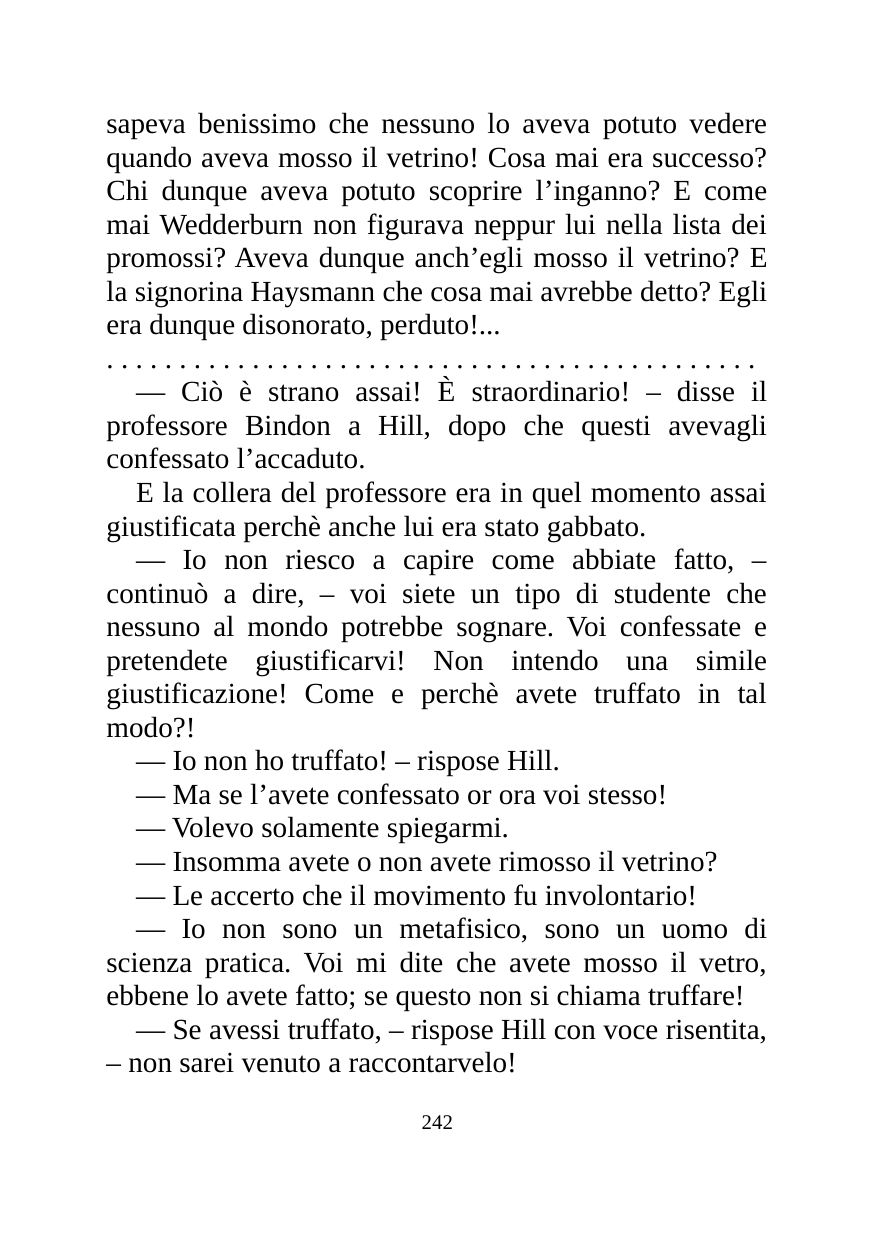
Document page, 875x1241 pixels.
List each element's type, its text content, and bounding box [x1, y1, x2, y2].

text — Volevo solamente spiegarmi. [106, 811, 768, 844]
text — Ciò è strano assai! È straordinario! – disse il professore Bindon a Hill, dopo che questi avevagli confessato l’accaduto. [106, 374, 768, 475]
text — Io non sono un metafisico, sono un uomo di scienza pratica. Voi mi dite che avete mosso il vetro, ebbene lo avete fatto; se questo non si chiama truffare! [106, 911, 768, 1012]
text — Ma se l’avete confessato or ora voi stesso! [106, 777, 768, 811]
text — Io non ho truffato! – rispose Hill. [106, 743, 768, 777]
text — Le accerto che il movimento fu involontario! [106, 878, 768, 911]
text . . . . . . . . . . . . . . . . . . . . . . . . . . . . . . . . . . . . . . . . . . . . . [106, 341, 768, 374]
text — Se avessi truffato, – rispose Hill con voce risentita, – non sarei venuto a raccontarvelo! [106, 1012, 768, 1079]
text E la collera del professore era in quel momento assai giustificata perchè anche lui era stato gabbato. [106, 475, 768, 542]
text — Insomma avete o non avete rimosso il vetrino? [106, 844, 768, 878]
text sapeva benissimo che nessuno lo aveva potuto vedere quando aveva mosso il vetrino! Cosa mai era successo? Chi dunque aveva potuto scoprire l’inganno? E come mai Wedderburn non figurava neppur lui nella lista dei promossi? Aveva dunque anch’egli mosso il vetrino? E la signorina Haysmann che cosa mai avrebbe detto? Egli era dunque disonorato, perduto!... [106, 106, 768, 341]
text — Io non riesco a capire come abbiate fatto, – continuò a dire, – voi siete un tipo di studente che nessuno al mondo potrebbe sognare. Voi confessate e pretendete giustificarvi! Non intendo una simile giustificazione! Come e perchè avete truffato in tal modo?! [106, 542, 768, 743]
